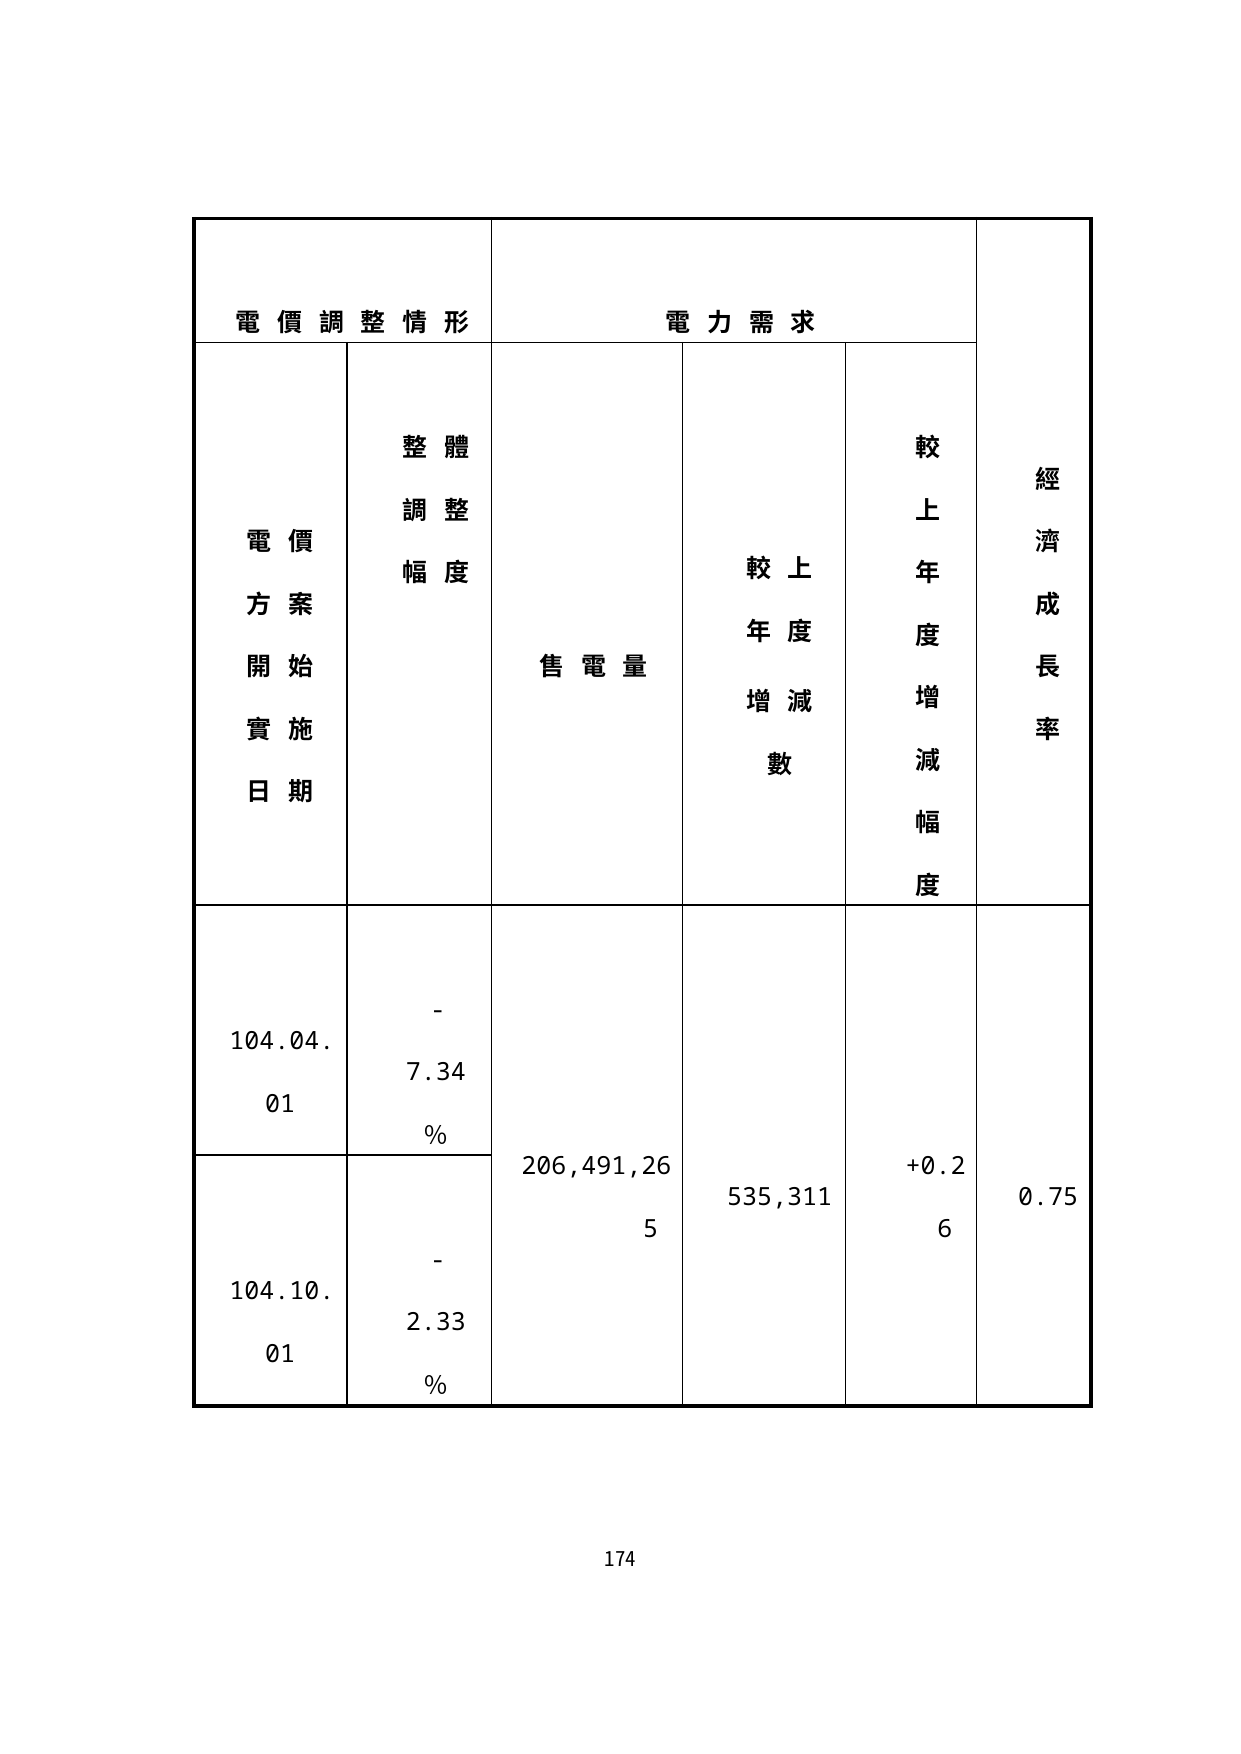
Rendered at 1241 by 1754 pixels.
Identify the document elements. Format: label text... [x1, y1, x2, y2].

table_cell 較上年度增減幅度 [846, 343, 976, 904]
table_cell 104.10.01 [196, 1156, 346, 1404]
table_cell 售電量 [492, 343, 682, 904]
table_header 電價調整情形 [196, 220, 491, 342]
table_header 電力需求 [492, 220, 976, 342]
table_cell 535,311 [683, 906, 845, 1404]
table_cell 104.04.01 [196, 906, 346, 1154]
table_cell +0.26 [846, 906, 976, 1404]
table_cell 整體調整幅度 [348, 343, 491, 904]
table_cell -7.34％ [348, 906, 491, 1154]
table_header 經濟成長率 [977, 220, 1089, 904]
table_cell 電價方案開始實施日期 [196, 343, 346, 904]
table_cell 較上年度 增減數 [683, 343, 845, 904]
table_cell 0.75 [977, 906, 1089, 1404]
table_cell -2.33％ [348, 1156, 491, 1404]
table_cell 206,491,265 [492, 906, 682, 1404]
